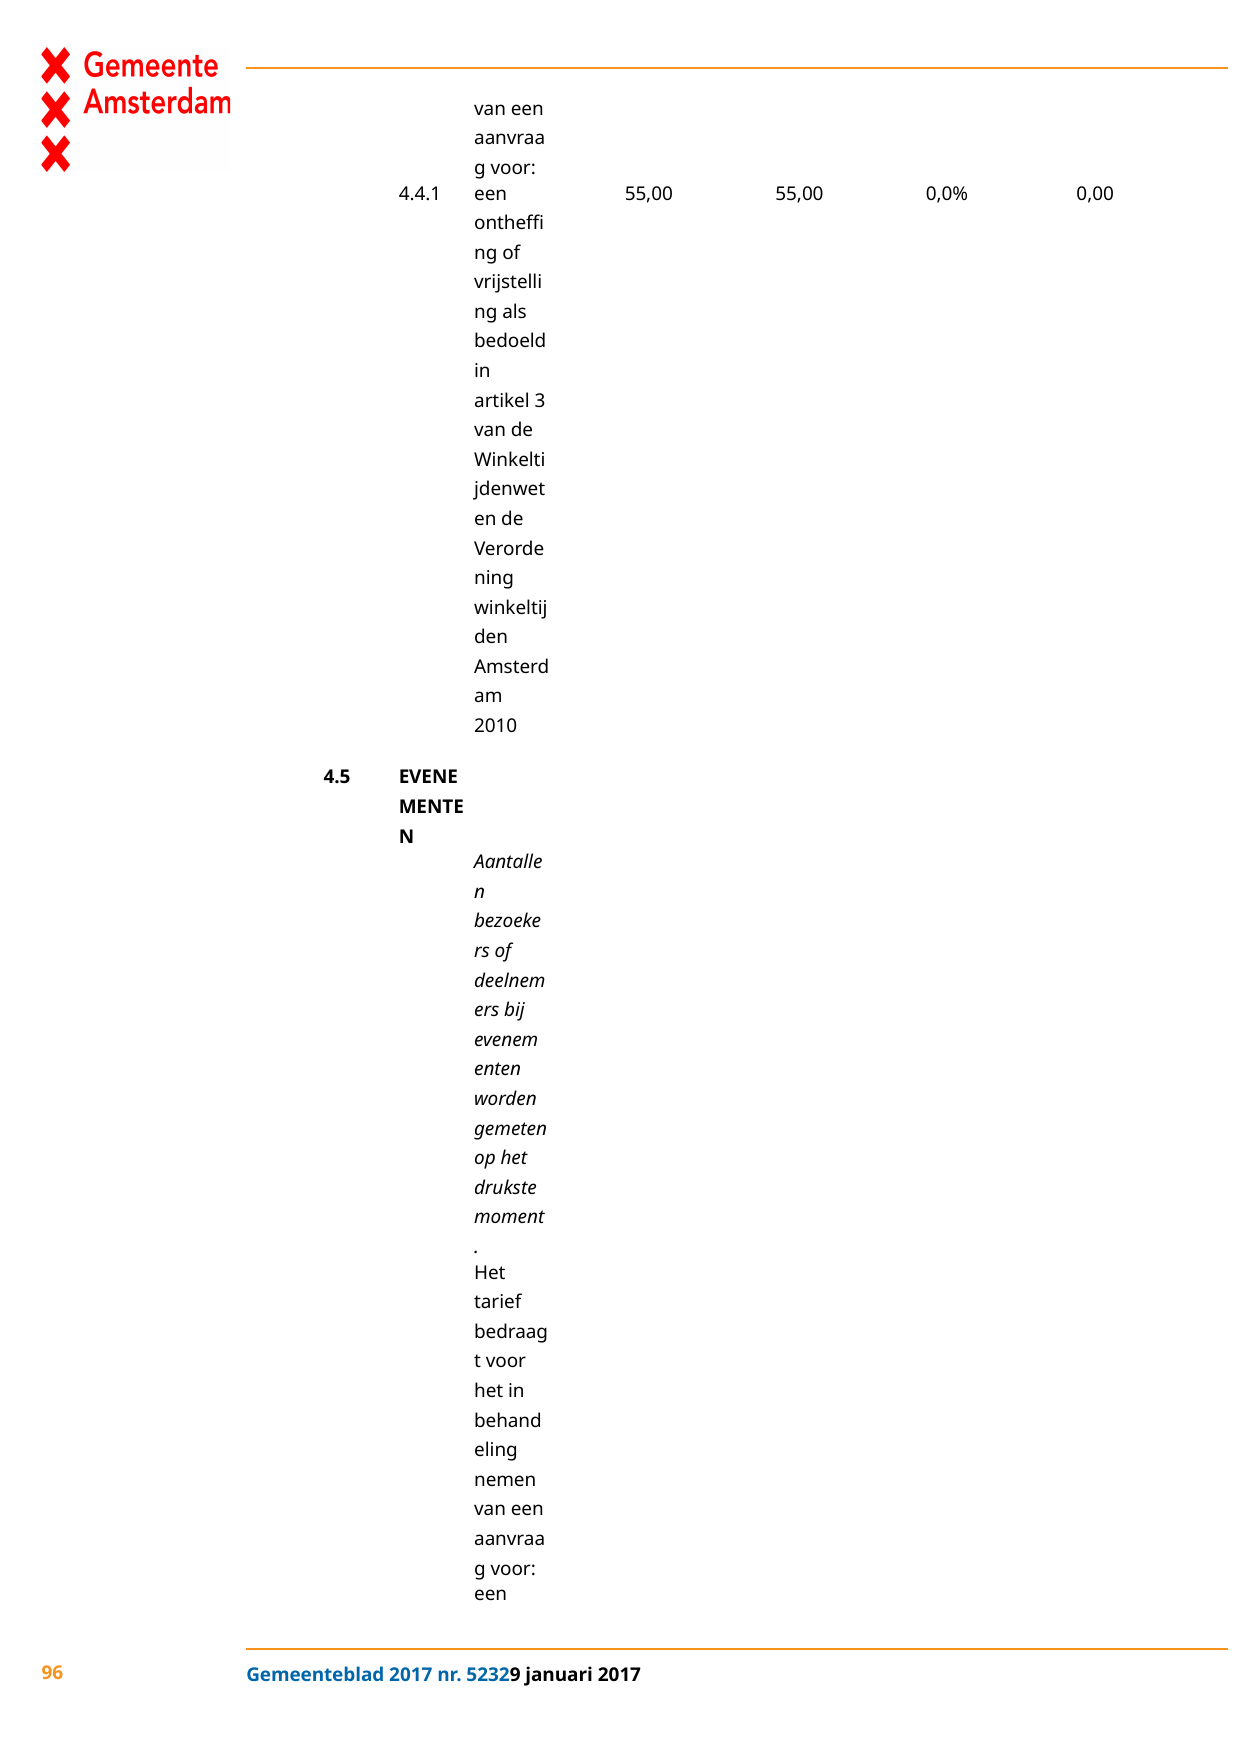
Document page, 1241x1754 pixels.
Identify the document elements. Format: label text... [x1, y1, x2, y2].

table_cell [700, 95, 775, 180]
table_cell [625, 849, 700, 1259]
table_cell [248, 180, 323, 738]
table_cell [850, 849, 926, 1259]
table_cell [775, 95, 850, 180]
table_cell een ontheffing of vrijstelling als bedoeld in artikel 3 van de Winkeltijdenwet en de Verordening winkeltijden Amsterdam 2010 [474, 180, 549, 738]
table_cell [926, 95, 1001, 180]
table_cell [700, 1580, 775, 1606]
table_cell [1076, 849, 1152, 1259]
table_cell [1001, 764, 1076, 848]
table_cell [1076, 1259, 1152, 1580]
table_cell [1001, 1580, 1076, 1606]
table_cell [1001, 180, 1076, 738]
table_cell [700, 1259, 775, 1580]
table_cell [549, 1259, 624, 1580]
table_cell [700, 764, 775, 848]
table_cell [323, 180, 398, 738]
table_cell [399, 849, 474, 1259]
picture [41, 47, 231, 172]
table_cell [549, 764, 624, 848]
table_cell 55,00 [625, 180, 700, 738]
table_cell van een aanvraag voor: [474, 95, 549, 180]
table_cell [850, 764, 926, 848]
table_cell [248, 1259, 323, 1580]
table_cell [399, 1580, 474, 1606]
table_cell [248, 738, 323, 764]
table_cell [1001, 738, 1076, 764]
table_cell 0,00 [1076, 180, 1152, 738]
table_cell [926, 849, 1001, 1259]
table_cell [926, 738, 1001, 764]
table_cell [549, 180, 624, 738]
table_cell 4.5 [323, 764, 398, 848]
table_cell [474, 738, 549, 764]
table_cell [700, 849, 775, 1259]
table_cell [850, 1259, 926, 1580]
table_cell [1076, 738, 1152, 764]
table_cell [700, 738, 775, 764]
table_cell [1076, 95, 1152, 180]
table_cell [549, 738, 624, 764]
table_cell [399, 1259, 474, 1580]
table_cell 0,0% [926, 180, 1001, 738]
table_cell [248, 764, 323, 848]
table_cell [1076, 764, 1152, 848]
table_cell [549, 1580, 624, 1606]
table_cell [926, 764, 1001, 848]
table_cell [850, 95, 926, 180]
table_cell [549, 95, 624, 180]
table_cell [323, 1259, 398, 1580]
table_cell Het tarief bedraagt voor het in behandeling nemen van een aanvraag voor: [474, 1259, 549, 1580]
table_cell [850, 180, 926, 738]
table_cell [775, 1259, 850, 1580]
table_cell [775, 1580, 850, 1606]
table_cell [248, 95, 323, 180]
table_cell [549, 849, 624, 1259]
table_cell [775, 764, 850, 848]
table_cell EVENEMENTEN [399, 764, 474, 848]
table_cell [625, 764, 700, 848]
table_cell [850, 1580, 926, 1606]
table_cell [775, 849, 850, 1259]
table_cell [926, 1259, 1001, 1580]
table_cell [850, 738, 926, 764]
table_cell 4.4.1 [399, 180, 474, 738]
table_cell [775, 738, 850, 764]
table_cell 55,00 [775, 180, 850, 738]
table_cell Aantallen bezoekers of deelnemers bij evenementen worden gemeten op het drukste moment. [474, 849, 549, 1259]
table_cell [323, 738, 398, 764]
table_cell [625, 1259, 700, 1580]
table_cell [248, 849, 323, 1259]
table_cell [323, 95, 398, 180]
table_cell [1001, 1259, 1076, 1580]
table_cell [323, 1580, 398, 1606]
table_cell [474, 764, 549, 848]
table_cell [926, 1580, 1001, 1606]
table_cell [323, 849, 398, 1259]
table_cell een [474, 1580, 549, 1606]
table_cell [1001, 849, 1076, 1259]
table_cell [399, 95, 474, 180]
table_cell [248, 1580, 323, 1606]
table_cell [625, 95, 700, 180]
table_cell [399, 738, 474, 764]
table_cell [625, 1580, 700, 1606]
table_cell [1001, 95, 1076, 180]
table_cell [700, 180, 775, 738]
table_cell [1076, 1580, 1152, 1606]
table_cell [625, 738, 700, 764]
